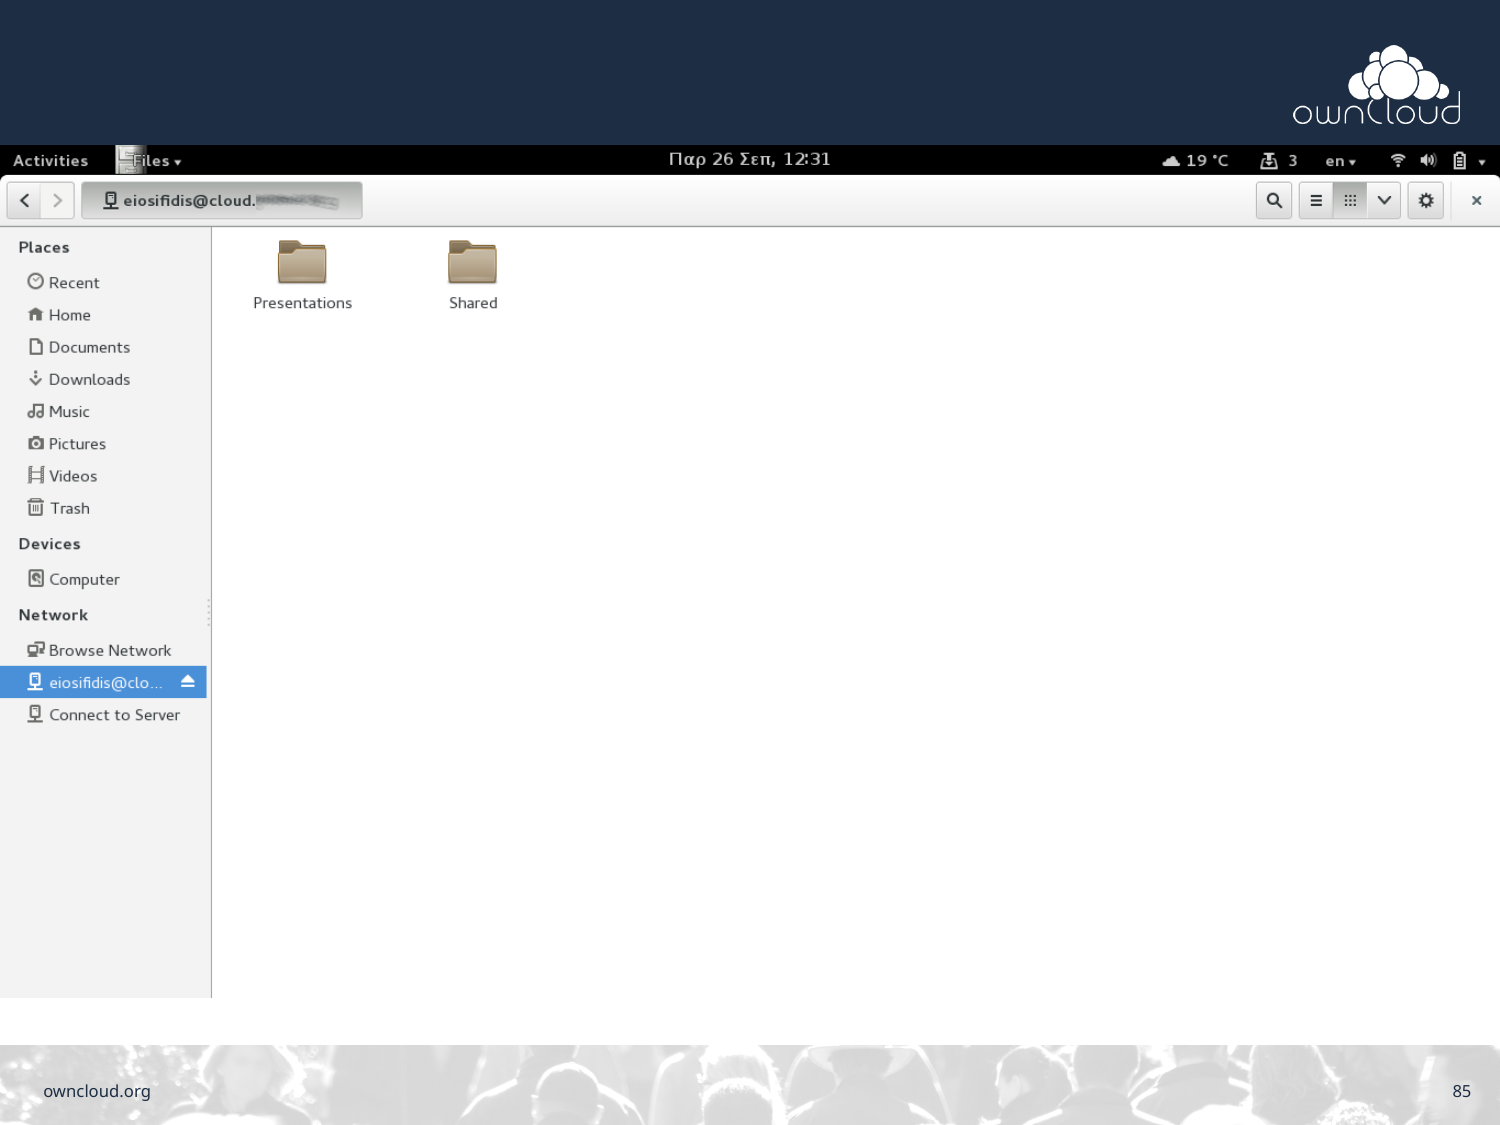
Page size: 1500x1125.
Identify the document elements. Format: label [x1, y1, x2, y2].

picture [0, 145, 1500, 999]
picture [1293, 45, 1460, 124]
picture [0, 1045, 1500, 1125]
